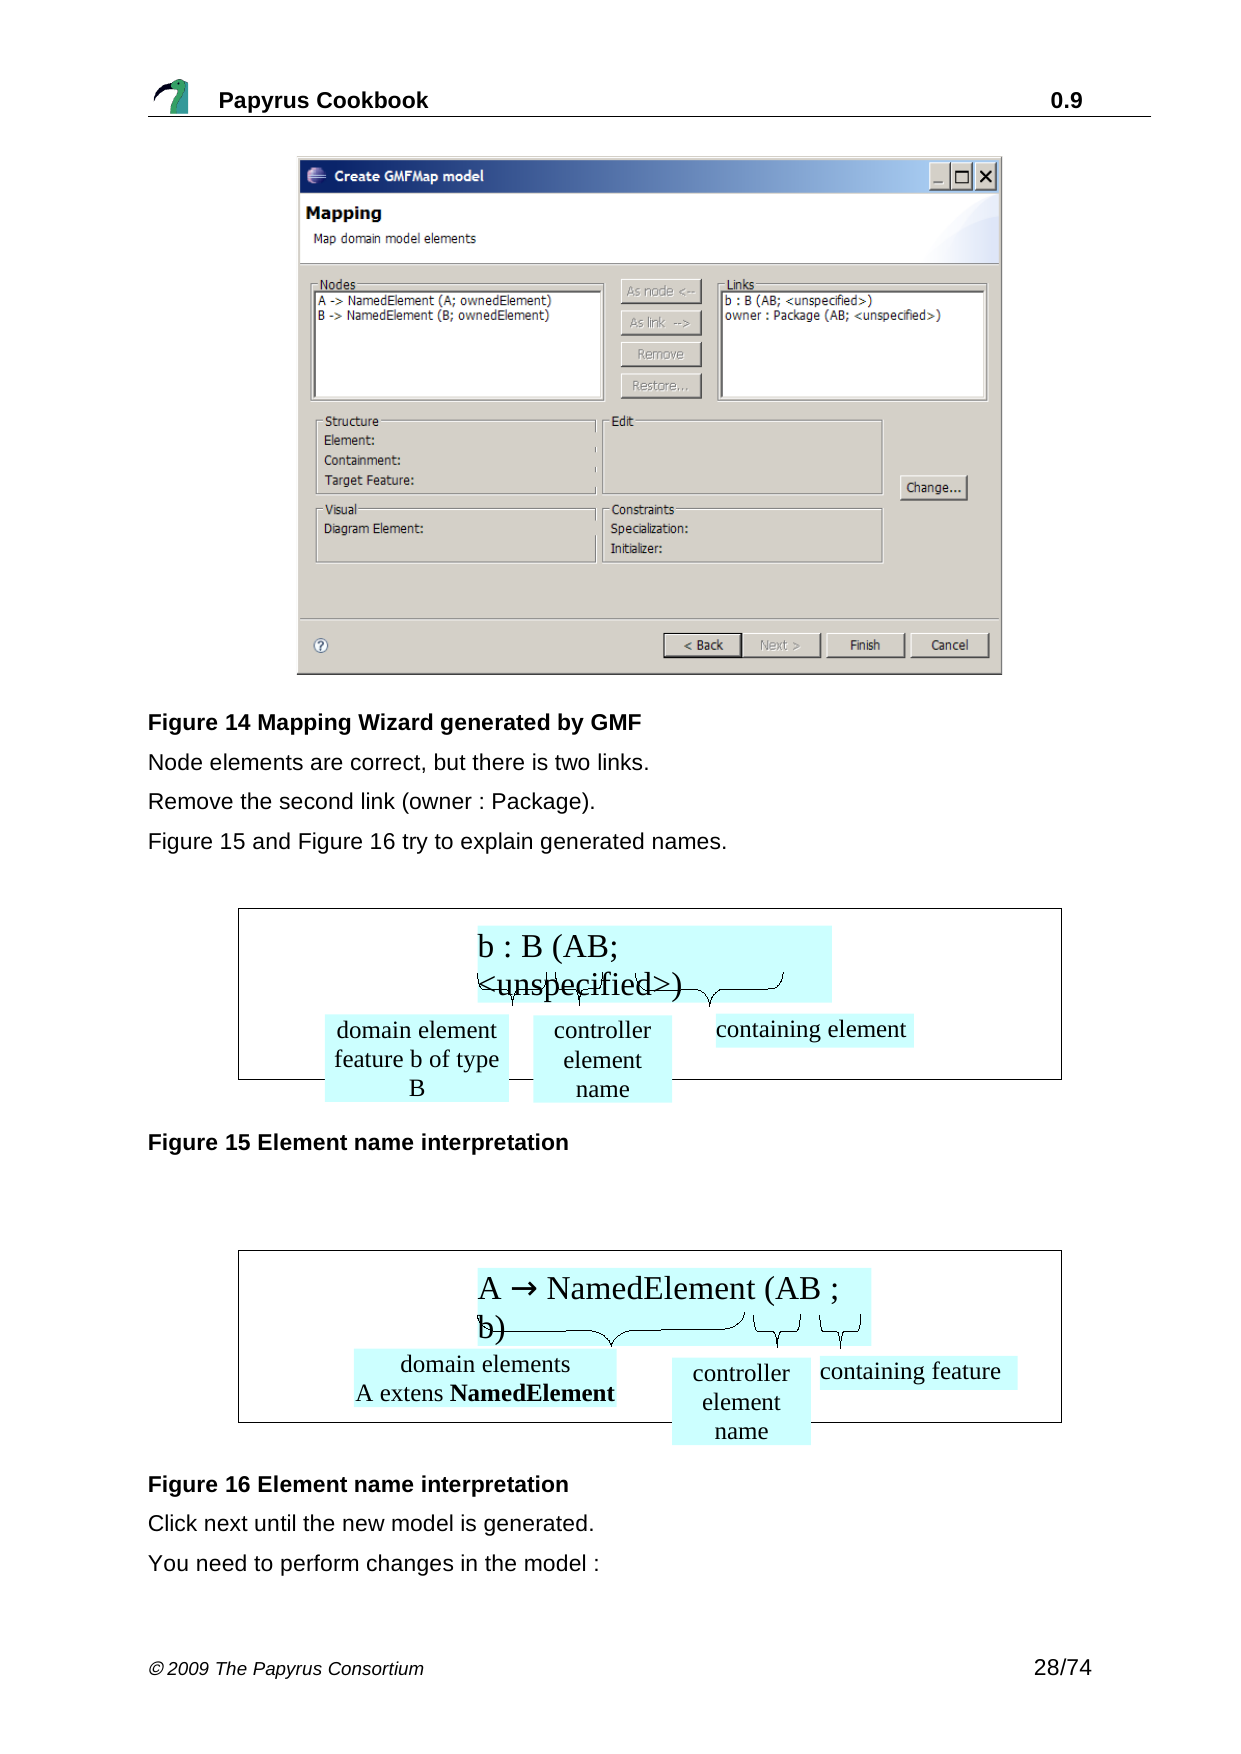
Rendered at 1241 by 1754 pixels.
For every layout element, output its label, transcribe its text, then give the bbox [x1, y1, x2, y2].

text Figure 15 Element name interpretation [148, 1128, 1151, 1155]
text Figure 14 Mapping Wizard generated by GMF [148, 708, 1151, 735]
text Node elements are correct, but there is two links. [148, 748, 1151, 775]
text Remove the second link (owner : Package). [148, 787, 1151, 814]
picture [153, 79, 189, 114]
text Click next until the new model is generated. [148, 1510, 1151, 1537]
picture [296, 156, 1003, 675]
text Figure 15 and Figure 16 try to explain generated names. [148, 827, 1151, 854]
text You need to perform changes in the model : [148, 1549, 1151, 1576]
text Figure 16 Element name interpretation [148, 1470, 1151, 1497]
